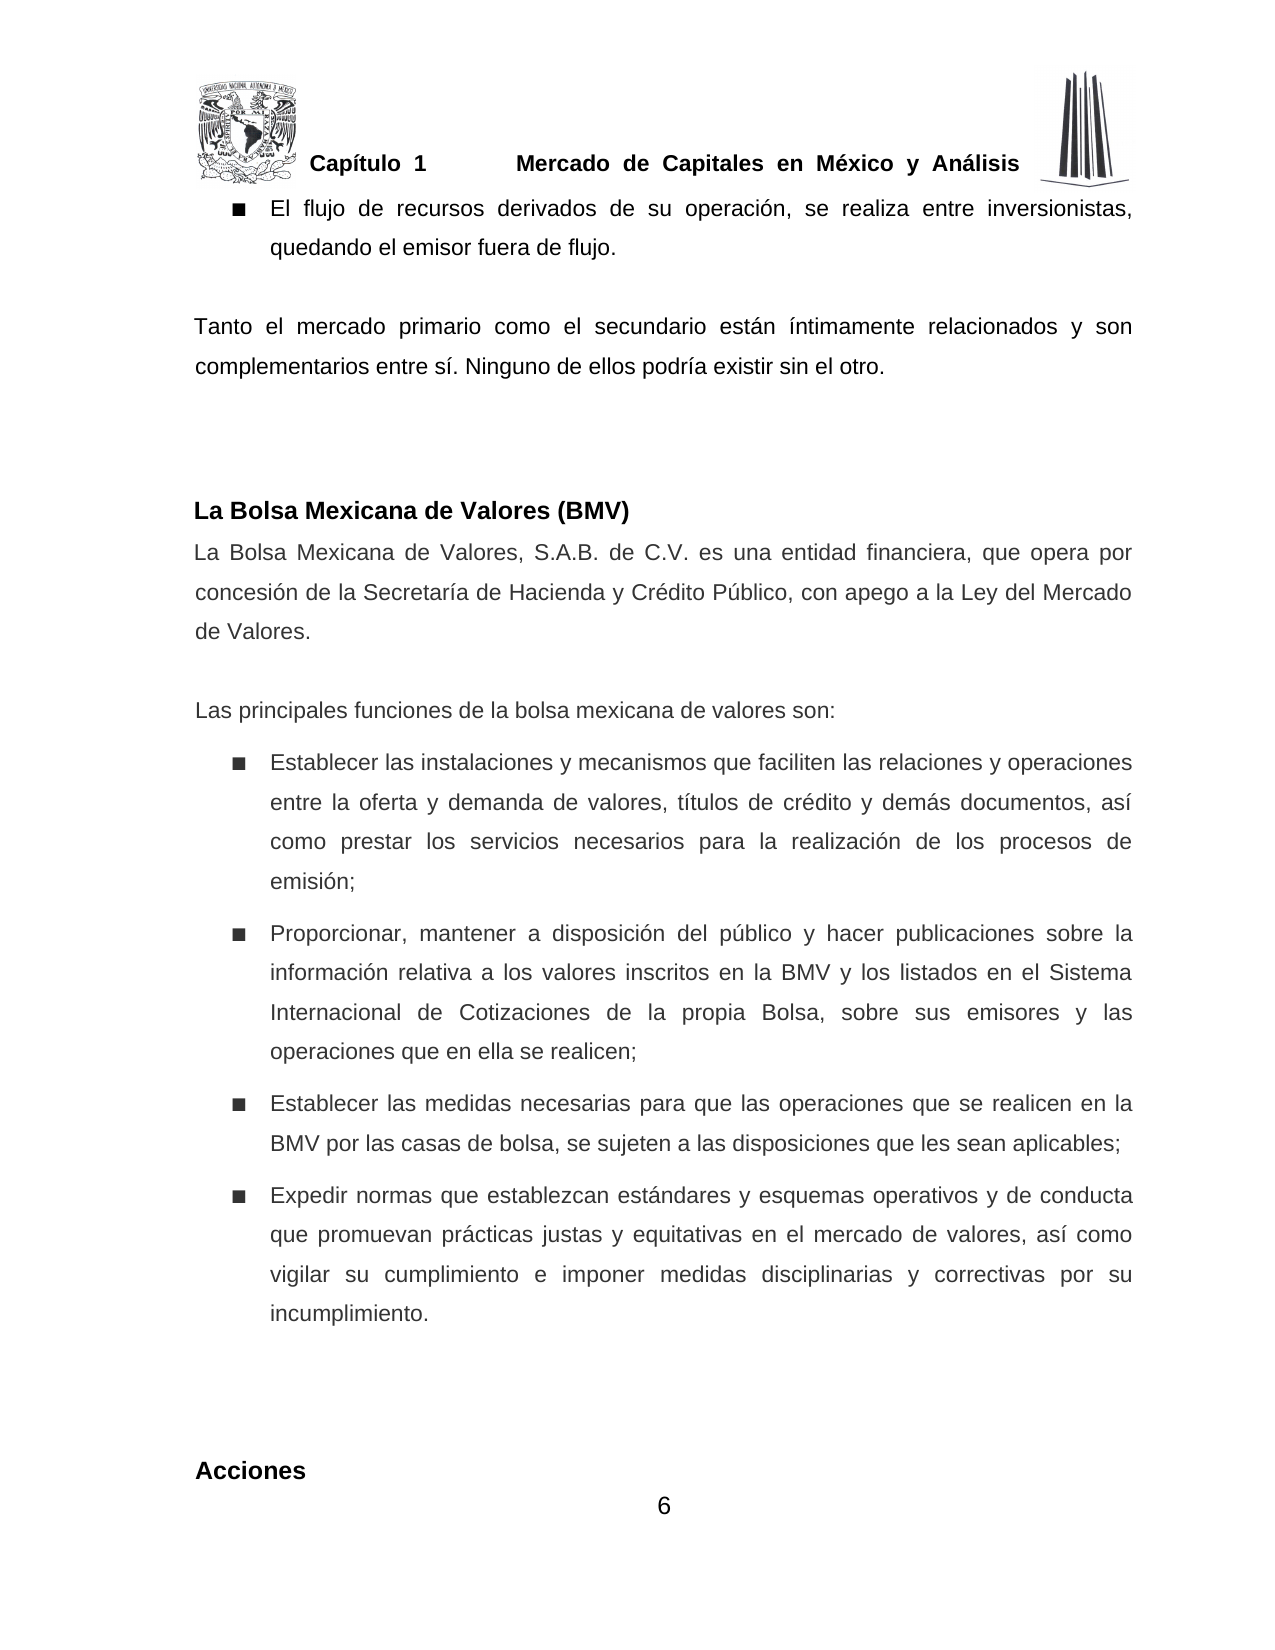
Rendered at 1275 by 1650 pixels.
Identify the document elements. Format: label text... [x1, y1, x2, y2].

text Acciones [195, 1456, 1133, 1485]
text Tanto el mercado primario como el secundario están íntimamente relacionados y son complementarios entre sí. Ninguno de ellos podría existir sin el otro. [194, 313, 1133, 379]
list Expedir normas que establezcan estándares y esquemas operativos y de conducta que promuevan prácticas justas y equitativas en el mercado de valores, así como vigilar su cumplimiento e imponer medidas disciplinarias y correctivas por su incumplimiento. [232, 1182, 1133, 1326]
picture [1034, 65, 1136, 193]
list Establecer las medidas necesarias para que las operaciones que se realicen en la BMV por las casas de bolsa, se sujeten a las disposiciones que les sean aplicables; [232, 1090, 1133, 1156]
text La Bolsa Mexicana de Valores, S.A.B. de C.V. es una entidad financiera, que opera por concesión de la Secretaría de Hacienda y Crédito Público, con apego a la Ley del Mercado de Valores. [194, 539, 1133, 645]
text Las principales funciones de la bolsa mexicana de valores son: [195, 697, 1133, 724]
text La Bolsa Mexicana de Valores (BMV) [194, 496, 1133, 525]
list El flujo de recursos derivados de su operación, se realiza entre inversionistas, quedando el emisor fuera de flujo. [232, 195, 1133, 261]
list Establecer las instalaciones y mecanismos que faciliten las relaciones y operaciones entre la oferta y demanda de valores, títulos de crédito y demás documentos, así como prestar los servicios necesarios para la realización de los procesos de emisión; [232, 749, 1133, 894]
list Proporcionar, mantener a disposición del público y hacer publicaciones sobre la información relativa a los valores inscritos en la BMV y los listados en el Sistema Internacional de Cotizaciones de la propia Bolsa, sobre sus emisores y las operaciones que en ella se realicen; [232, 920, 1133, 1064]
